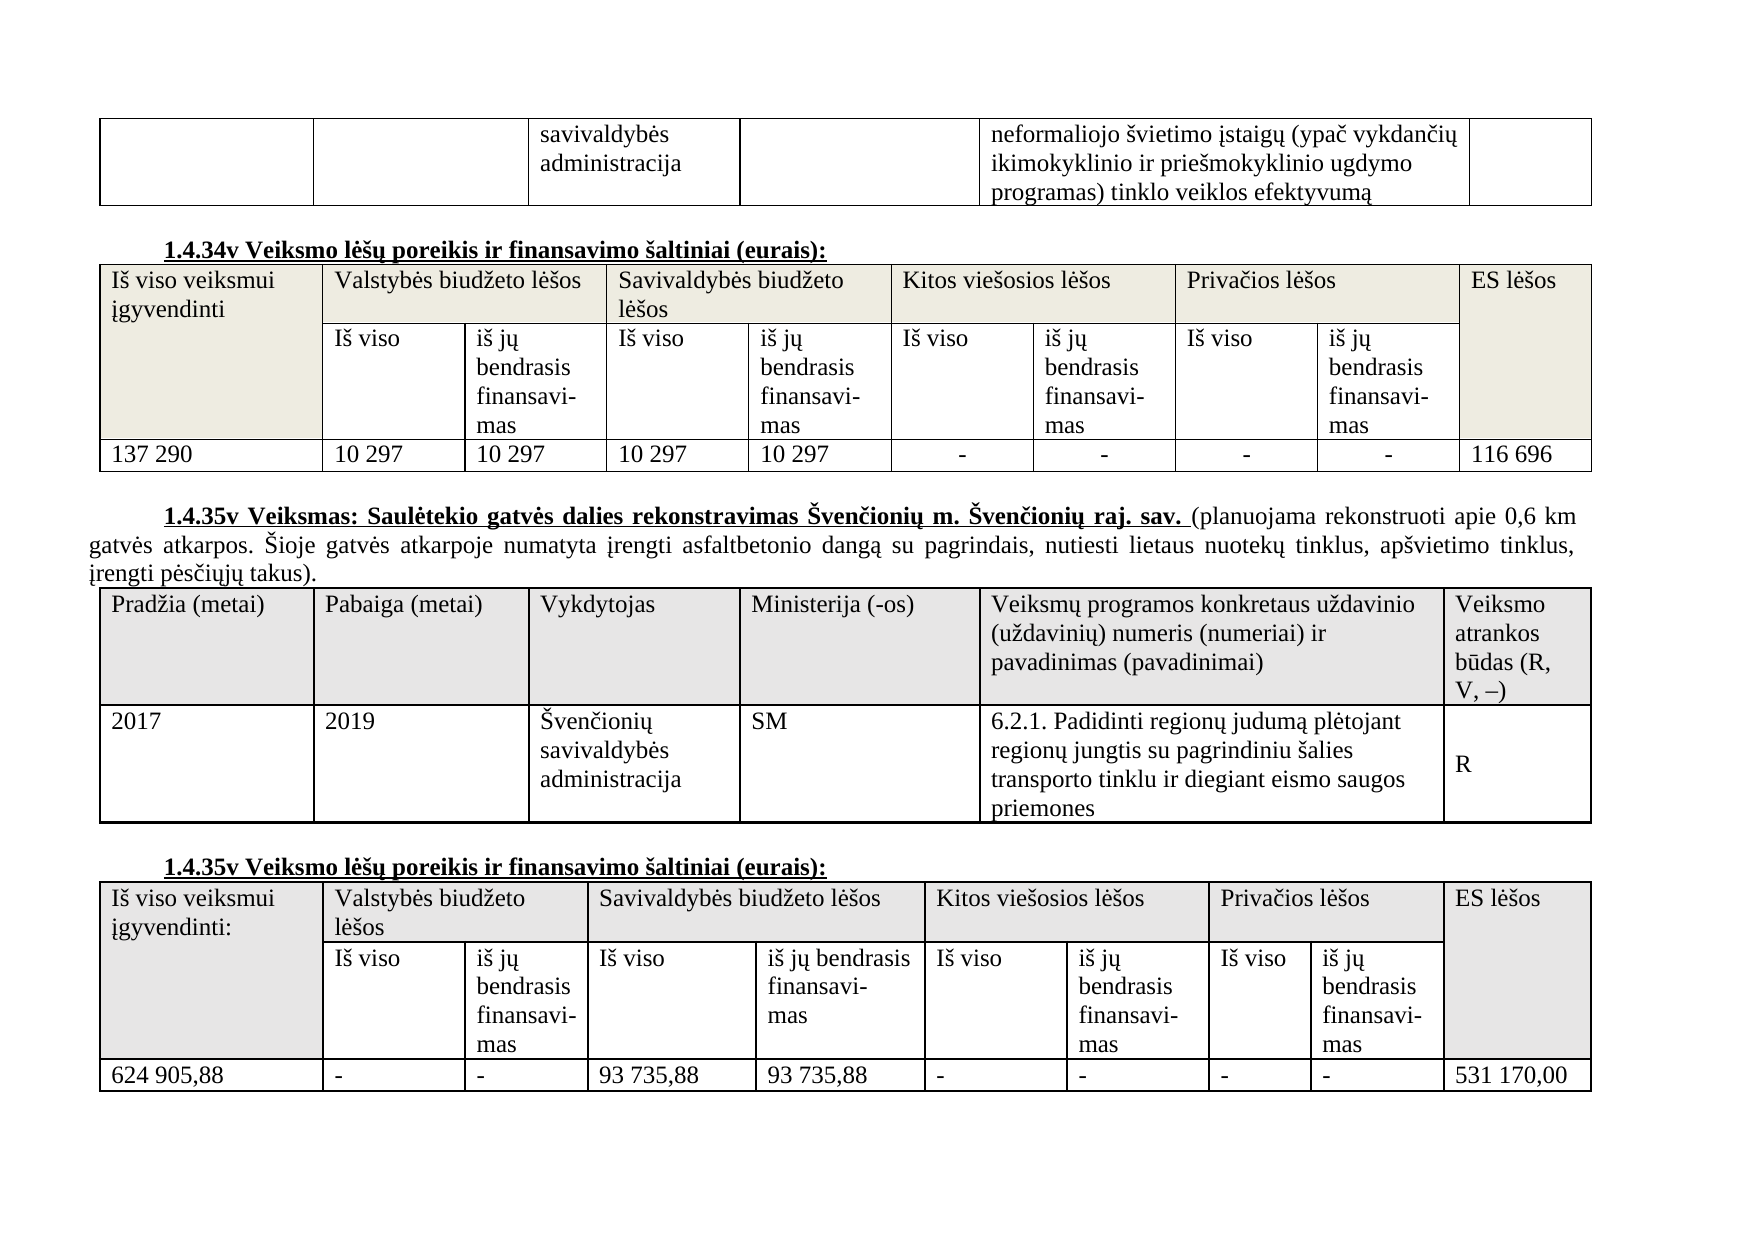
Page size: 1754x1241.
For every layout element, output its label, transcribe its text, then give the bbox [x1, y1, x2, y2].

table_cell - [1210, 1060, 1310, 1090]
table_cell Iš viso [589, 943, 755, 1058]
table_cell 93 735,88 [757, 1060, 924, 1090]
table_cell Iš viso [1176, 324, 1317, 438]
table_cell SM [741, 706, 979, 821]
table_cell 10 297 [749, 440, 891, 471]
table_cell 93 735,88 [589, 1060, 755, 1090]
table_cell iš jų bendrasis finansavi- mas [1068, 943, 1208, 1058]
text 1.4.35v Veiksmo lėšų poreikis ir finansavimo šaltiniai (eurais): [89, 852, 1577, 881]
table_header ES lėšos [1445, 883, 1590, 1058]
table_header Privačios lėšos [1210, 883, 1443, 941]
table_cell [741, 119, 979, 205]
table_header Pradžia (metai) [101, 589, 313, 704]
table_header Savivaldybės biudžeto lėšos [607, 265, 891, 322]
table_cell R [1445, 706, 1590, 821]
table_cell - [324, 1060, 464, 1090]
table_cell [101, 119, 313, 205]
table_cell - [1312, 1060, 1443, 1090]
table_cell iš jų bendrasis finansavi- mas [749, 324, 891, 438]
table_cell 10 297 [607, 440, 748, 471]
table_header Kitos viešosios lėšos [926, 883, 1208, 941]
table_cell 10 297 [466, 440, 606, 471]
table_cell - [1176, 440, 1317, 471]
text 1.4.34v Veiksmo lėšų poreikis ir finansavimo šaltiniai (eurais): [89, 235, 1577, 264]
table_cell iš jų bendrasis finansavi- mas [466, 943, 587, 1058]
table_cell savivaldybės administracija [529, 119, 739, 205]
table_cell - [926, 1060, 1066, 1090]
table_cell 137 290 [101, 440, 322, 471]
table_cell Iš viso [324, 943, 464, 1058]
table_cell iš jų bendrasis finansavi- mas [1318, 324, 1459, 438]
table_cell 10 297 [323, 440, 464, 471]
table_cell Iš viso [926, 943, 1066, 1058]
table_cell 116 696 [1460, 440, 1591, 471]
table_header Veiksmo atrankos būdas (R, V, –) [1445, 589, 1590, 704]
table_cell 624 905,88 [101, 1060, 322, 1090]
table_cell 2017 [101, 706, 313, 821]
table_cell - [1034, 440, 1175, 471]
table_cell [314, 119, 528, 205]
table_cell iš jų bendrasis finansavi- mas [466, 324, 606, 438]
table_cell Švenčionių savivaldybės administracija [530, 706, 739, 821]
table_header Iš viso veiksmui įgyvendinti [101, 265, 322, 438]
table_header Valstybės biudžeto lėšos [324, 883, 587, 941]
table_cell Iš viso [892, 324, 1033, 438]
table_cell - [892, 440, 1033, 471]
table_header Veiksmų programos konkretaus uždavinio (uždavinių) numeris (numeriai) ir pavadinimas (pavadinimai) [981, 589, 1443, 704]
table_cell 6.2.1. Padidinti regionų judumą plėtojant regionų jungtis su pagrindiniu šalies transporto tinklu ir diegiant eismo saugos priemones [981, 706, 1443, 821]
table_header Ministerija (-os) [741, 589, 979, 704]
table_header Valstybės biudžeto lėšos [323, 265, 606, 322]
table_cell [1470, 119, 1591, 205]
table_header Kitos viešosios lėšos [892, 265, 1175, 322]
table_header Pabaiga (metai) [315, 589, 528, 704]
table_cell - [1068, 1060, 1208, 1090]
table_cell Iš viso [1210, 943, 1310, 1058]
table_header Savivaldybės biudžeto lėšos [589, 883, 924, 941]
table_header Vykdytojas [530, 589, 739, 704]
table_header ES lėšos [1460, 265, 1591, 438]
table_cell 2019 [315, 706, 528, 821]
table_cell - [466, 1060, 587, 1090]
table_cell neformaliojo švietimo įstaigų (ypač vykdančių ikimokyklinio ir priešmokyklinio ugdymo programas) tinklo veiklos efektyvumą [980, 119, 1469, 205]
table_cell 531 170,00 [1445, 1060, 1590, 1090]
table_cell iš jų bendrasis finansavi- mas [757, 943, 924, 1058]
table_cell iš jų bendrasis finansavi- mas [1312, 943, 1443, 1058]
table_cell Iš viso [323, 324, 464, 438]
text 1.4.35v Veiksmas: Saulėtekio gatvės dalies rekonstravimas Švenčionių m. Švenčionių raj. sav. (planuojama rekonstruoti apie 0,6 km gatvės atkarpos. Šioje gatvės atkarpoje numatyta įrengti asfaltbetonio dangą su pagrindais, nutiesti lietaus nuotekų tinklus, apšvietimo tinklus, įrengti pėsčiųjų takus). [89, 501, 1577, 587]
table_cell Iš viso [607, 324, 748, 438]
table_header Iš viso veiksmui įgyvendinti: [101, 883, 322, 1058]
table_header Privačios lėšos [1176, 265, 1459, 322]
table_cell - [1318, 440, 1459, 471]
table_cell iš jų bendrasis finansavi- mas [1034, 324, 1175, 438]
